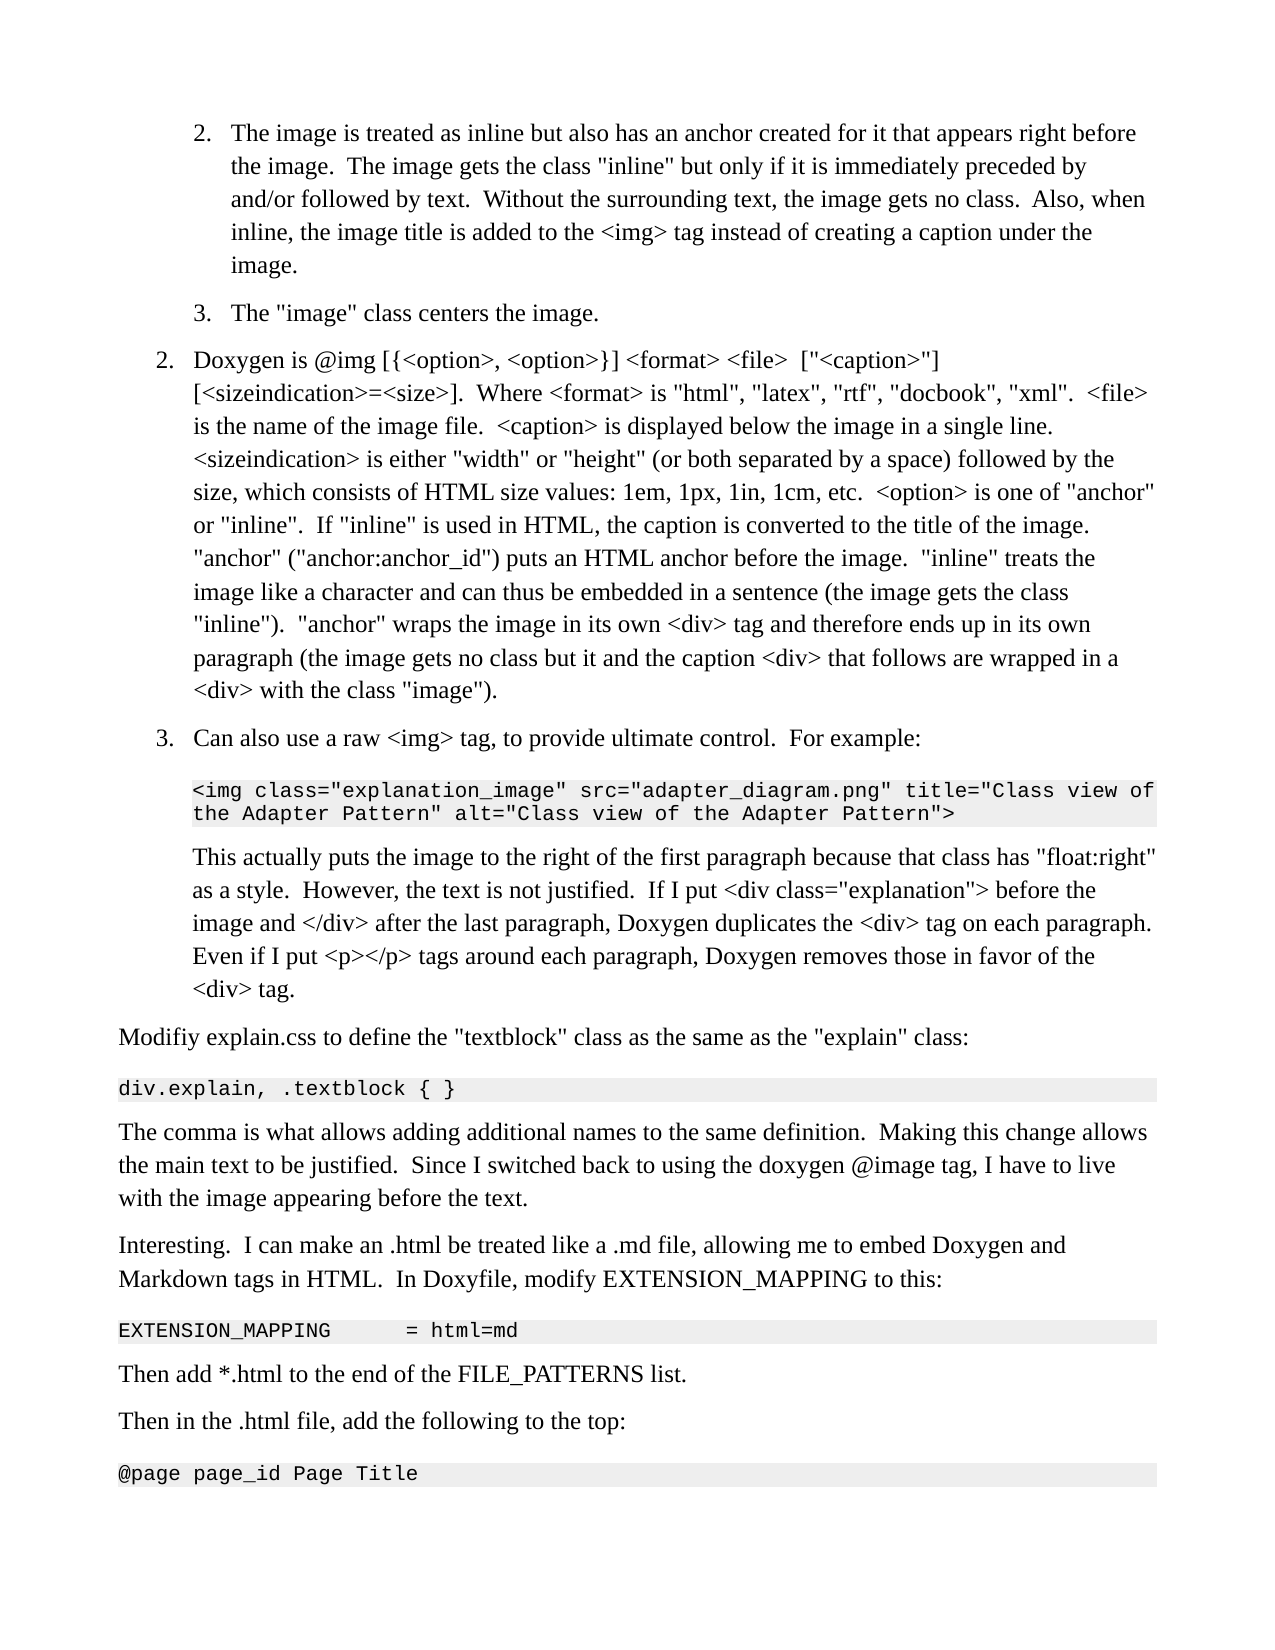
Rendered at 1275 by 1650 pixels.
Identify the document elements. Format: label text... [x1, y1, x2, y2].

list Can also use a raw <img> tag, to provide ultimate control. For example: [156, 723, 1157, 752]
text @page page_id Page Title [118, 1463, 1157, 1487]
text Then add *.html to the end of the FILE_PATTERNS list. [118, 1359, 1157, 1388]
text The comma is what allows adding additional names to the same definition. Making this change allows the main text to be justified. Since I switched back to using the doxygen @image tag, I have to live with the image appearing before the text. [118, 1117, 1157, 1212]
text div.explain, .textblock { } [118, 1078, 1157, 1102]
text Then in the .html file, add the following to the top: [118, 1406, 1157, 1435]
list The "image" class centers the image. [193, 298, 1157, 327]
text <img class="explanation_image" src="adapter_diagram.png" title="Class view of the Adapter Pattern" alt="Class view of the Adapter Pattern"> [192, 780, 1157, 827]
text This actually puts the image to the right of the first paragraph because that class has "float:right" as a style. However, the text is not justified. If I put <div class="explanation"> before the image and </div> after the last paragraph, Doxygen duplicates the <div> tag on each paragraph. Even if I put <p></p> tags around each paragraph, Doxygen removes those in favor of the <div> tag. [192, 842, 1157, 1003]
text Modifiy explain.css to define the "textblock" class as the same as the "explain" class: [118, 1022, 1157, 1051]
text EXTENSION_MAPPING = html=md [118, 1320, 1157, 1344]
list Doxygen is @img [{<option>, <option>}] <format> <file> ["<caption>"] [<sizeindication>=<size>]. Where <format> is "html", "latex", "rtf", "docbook", "xml". <file> is the name of the image file. <caption> is displayed below the image in a single line. <sizeindication> is either "width" or "height" (or both separated by a space) followed by the size, which consists of HTML size values: 1em, 1px, 1in, 1cm, etc. <option> is one of "anchor" or "inline". If "inline" is used in HTML, the caption is converted to the title of the image. "anchor" ("anchor:anchor_id") puts an HTML anchor before the image. "inline" treats the image like a character and can thus be embedded in a sentence (the image gets the class "inline"). "anchor" wraps the image in its own <div> tag and therefore ends up in its own paragraph (the image gets no class but it and the caption <div> that follows are wrapped in a <div> with the class "image"). [156, 345, 1157, 704]
list The image is treated as inline but also has an anchor created for it that appears right before the image. The image gets the class "inline" but only if it is immediately preceded by and/or followed by text. Without the surrounding text, the image gets no class. Also, when inline, the image title is added to the <img> tag instead of creating a caption under the image. [193, 118, 1157, 279]
text Interesting. I can make an .html be treated like a .md file, allowing me to embed Doxygen and Markdown tags in HTML. In Doxyfile, modify EXTENSION_MAPPING to this: [118, 1231, 1157, 1292]
